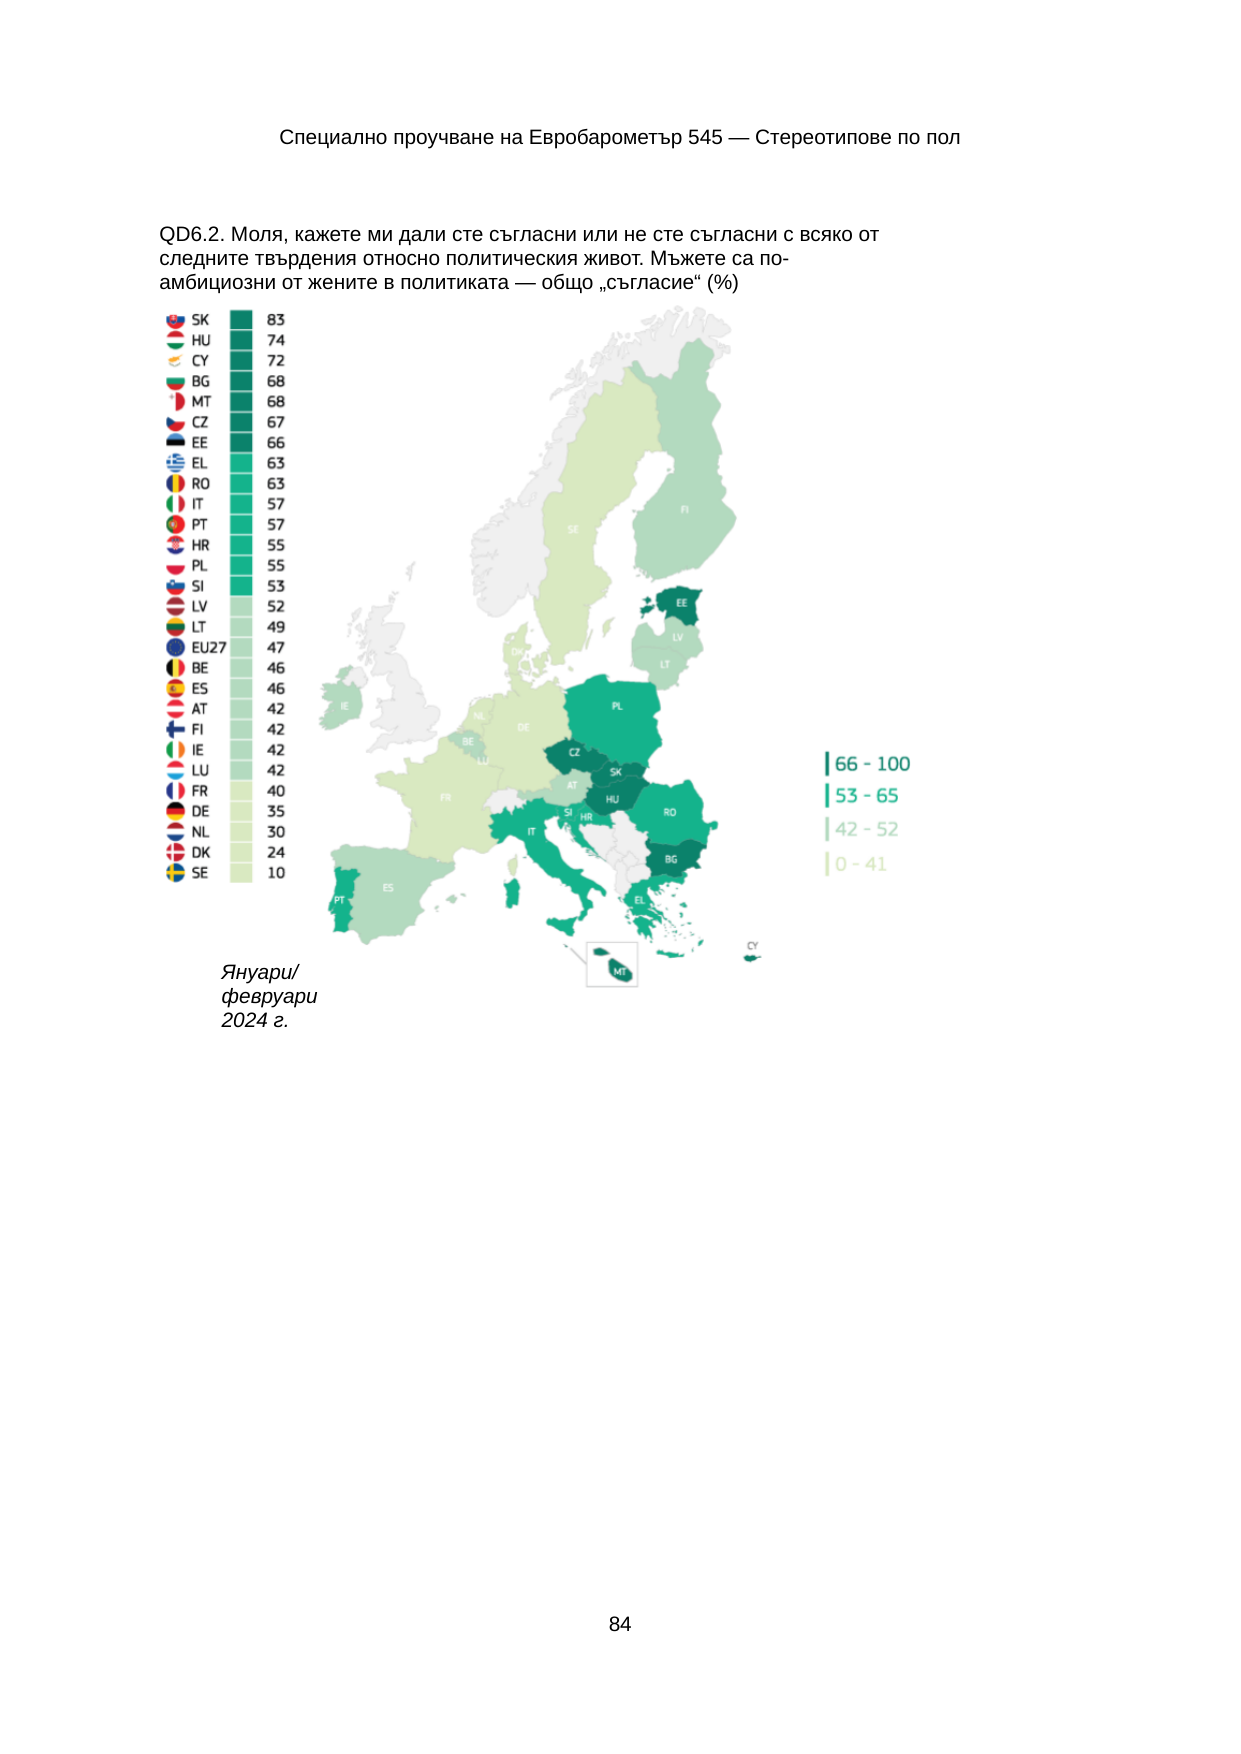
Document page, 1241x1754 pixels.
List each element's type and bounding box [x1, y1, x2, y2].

picture [146, 299, 913, 988]
